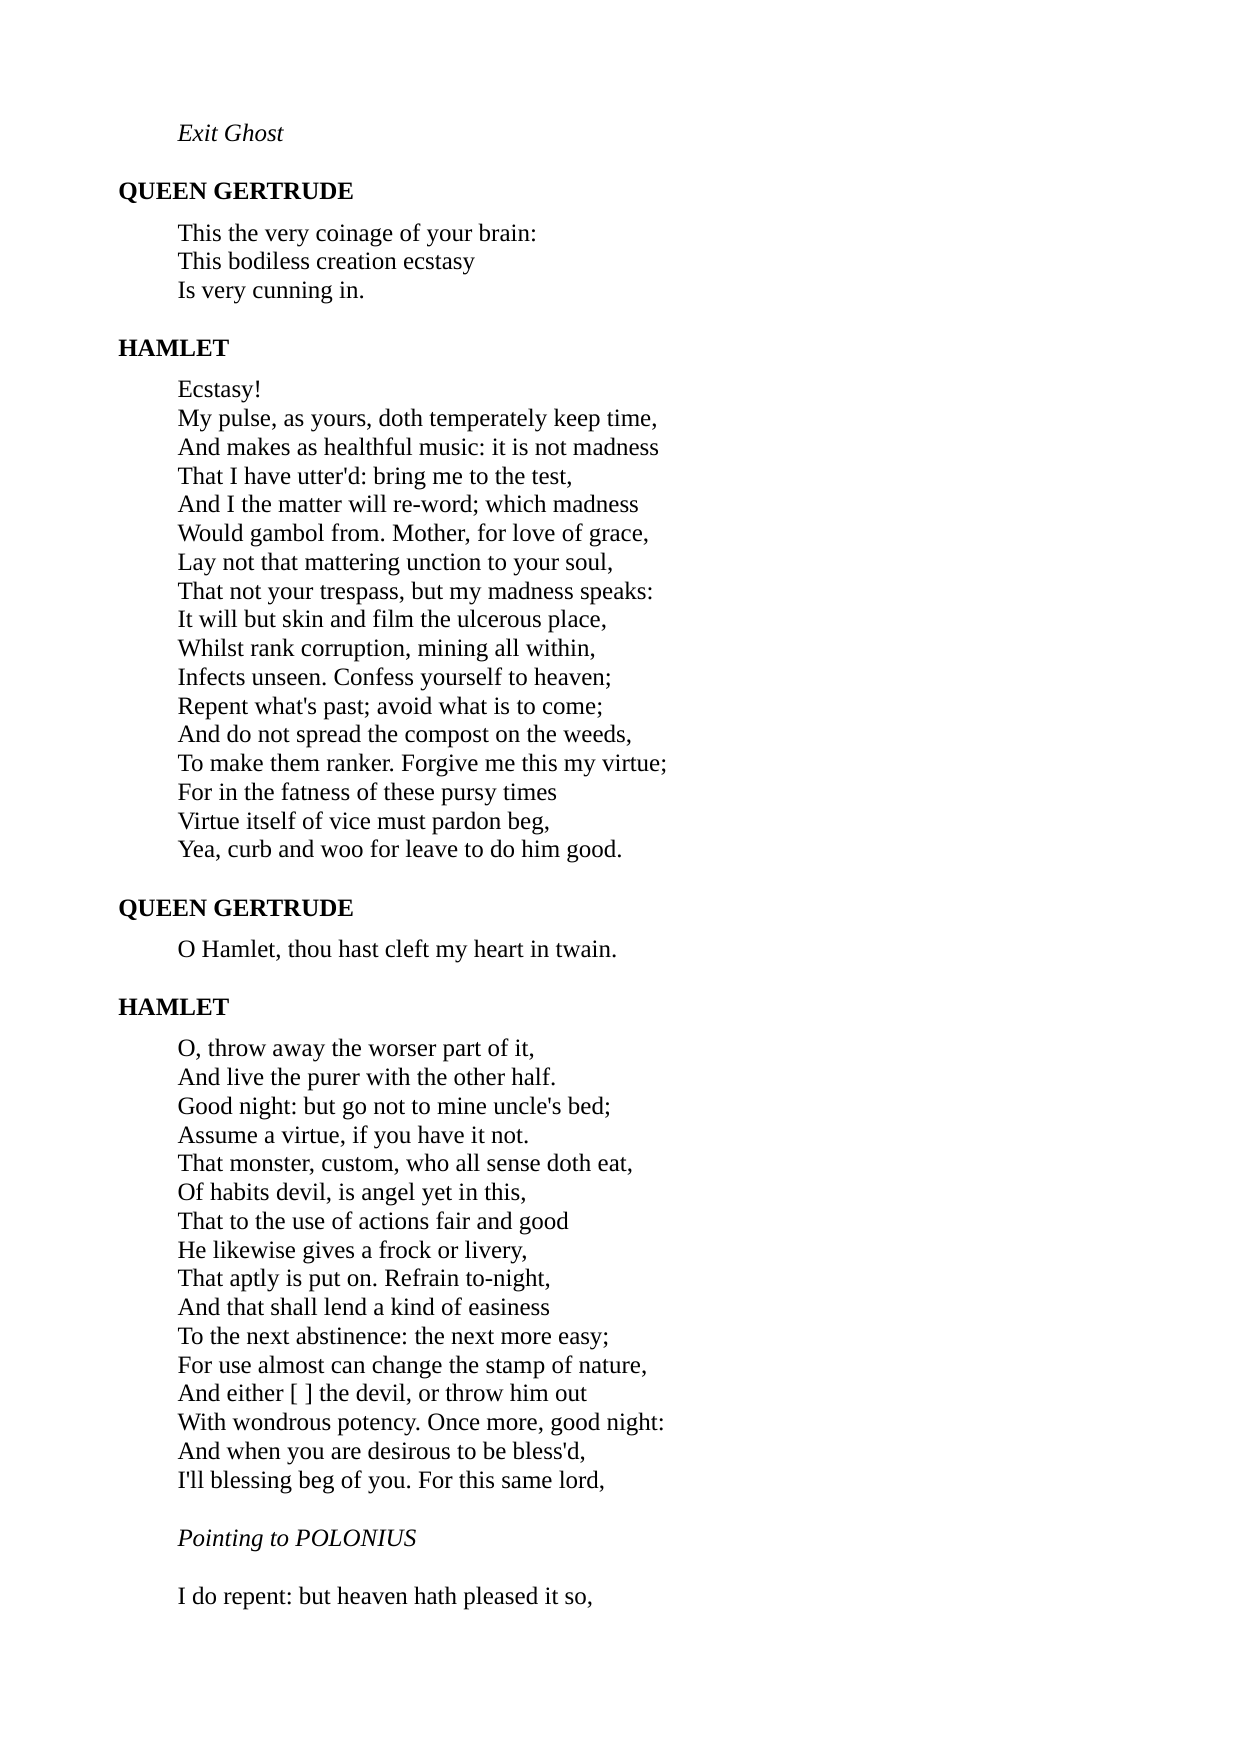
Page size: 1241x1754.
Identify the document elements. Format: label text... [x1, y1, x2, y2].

text QUEEN GERTRUDE [118, 893, 1122, 922]
text O Hamlet, thou hast cleft my heart in twain. [177, 934, 1063, 963]
text HAMLET [118, 333, 1122, 362]
text I do repent: but heaven hath pleased it so, [177, 1581, 1063, 1610]
text This the very coinage of your brain: This bodiless creation ecstasy Is very cunning in. [177, 218, 1063, 304]
text Exit Ghost [177, 118, 1063, 147]
text Pointing to POLONIUS [177, 1523, 1063, 1552]
text QUEEN GERTRUDE [118, 176, 1122, 205]
text Ecstasy! My pulse, as yours, doth temperately keep time, And makes as healthful music: it is not madness That I have utter'd: bring me to the test, And I the matter will re-word; which madness Would gambol from. Mother, for love of grace, Lay not that mattering unction to your soul, That not your trespass, but my madness speaks: It will but skin and film the ulcerous place, Whilst rank corruption, mining all within, Infects unseen. Confess yourself to heaven; Repent what's past; avoid what is to come; And do not spread the compost on the weeds, To make them ranker. Forgive me this my virtue; For in the fatness of these pursy times Virtue itself of vice must pardon beg, Yea, curb and woo for leave to do him good. [177, 374, 1063, 863]
text O, throw away the worser part of it, And live the purer with the other half. Good night: but go not to mine uncle's bed; Assume a virtue, if you have it not. That monster, custom, who all sense doth eat, Of habits devil, is angel yet in this, That to the use of actions fair and good He likewise gives a frock or livery, That aptly is put on. Refrain to-night, And that shall lend a kind of easiness To the next abstinence: the next more easy; For use almost can change the stamp of nature, And either [ ] the devil, or throw him out With wondrous potency. Once more, good night: And when you are desirous to be bless'd, I'll blessing beg of you. For this same lord, [177, 1033, 1063, 1493]
text HAMLET [118, 992, 1122, 1021]
